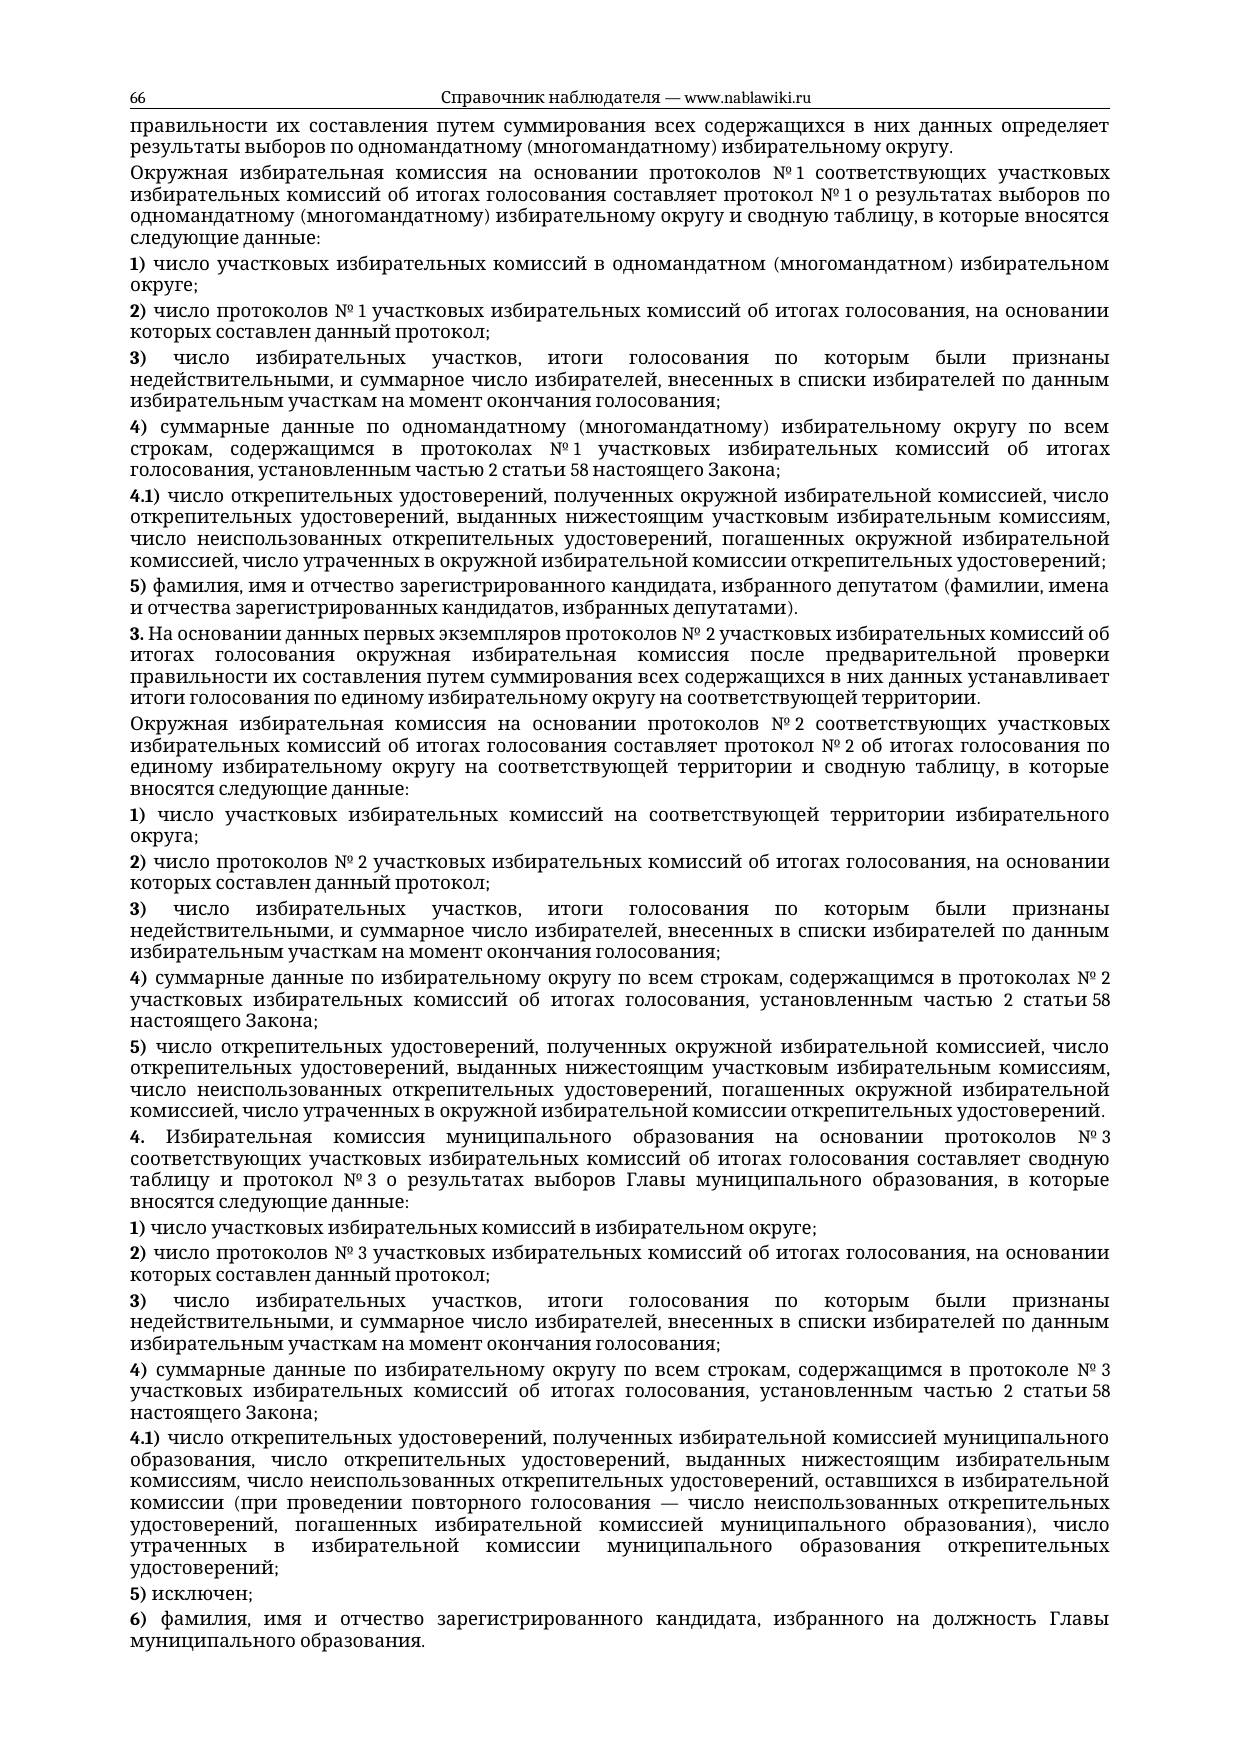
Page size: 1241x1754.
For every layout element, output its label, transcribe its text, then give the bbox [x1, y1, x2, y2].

text 4) суммарные данные по одномандатному (многомандатному) избирательному округу по всем строкам, содержащимся в протоколах № 1 участковых избирательных комиссий об итогах голосования, установленным частью 2 статьи 58 настоящего Закона; [130, 417, 1110, 481]
text 5) фамилия, имя и отчество зарегистрированного кандидата, избранного депутатом (фамилии, имена и отчества зарегистрированных кандидатов, избранных депутатами). [130, 576, 1110, 619]
text 3) число избирательных участков, итоги голосования по которым были признаны недействительными, и суммарное число избирателей, внесенных в списки избирателей по данным избирательным участкам на момент окончания голосования; [130, 348, 1110, 412]
text 4. Избирательная комиссия муниципального образования на основании протоколов № 3 соответствующих участковых избирательных комиссий об итогах голосования составляет сводную таблицу и протокол № 3 о результатах выборов Главы муниципального образования, в которые вносятся следующие данные: [130, 1127, 1110, 1213]
text правильности их составления путем суммирования всех содержащихся в них данных определяет результаты выборов по одномандатному (многомандатному) избирательному округу. [130, 116, 1110, 159]
text 4) суммарные данные по избирательному округу по всем строкам, содержащимся в протоколе № 3 участковых избирательных комиссий об итогах голосования, установленным частью 2 статьи 58 настоящего Закона; [130, 1359, 1110, 1424]
text 2) число протоколов № 1 участковых избирательных комиссий об итогах голосования, на основании которых составлен данный протокол; [130, 301, 1110, 344]
text Окружная избирательная комиссия на основании протоколов № 2 соответствующих участковых избирательных комиссий об итогах голосования составляет протокол № 2 об итогах голосования по единому избирательному округу на соответствующей территории и сводную таблицу, в которые вносятся следующие данные: [130, 714, 1110, 800]
text 3) число избирательных участков, итоги голосования по которым были признаны недействительными, и суммарное число избирателей, внесенных в списки избирателей по данным избирательным участкам на момент окончания голосования; [130, 899, 1110, 963]
text 3. На основании данных первых экземпляров протоколов № 2 участковых избирательных комиссий об итогах голосования окружная избирательная комиссия после предварительной проверки правильности их составления путем суммирования всех содержащихся в них данных устанавливает итоги голосования по единому избирательному округу на соответствующей территории. [130, 623, 1110, 709]
text 2) число протоколов № 2 участковых избирательных комиссий об итогах голосования, на основании которых составлен данный протокол; [130, 851, 1110, 894]
text 5) число открепительных удостоверений, полученных окружной избирательной комиссией, число открепительных удостоверений, выданных нижестоящим участковым избирательным комиссиям, число неиспользованных открепительных удостоверений, погашенных окружной избирательной комиссией, число утраченных в окружной избирательной комиссии открепительных удостоверений. [130, 1036, 1110, 1123]
text 4.1) число открепительных удостоверений, полученных окружной избирательной комиссией, число открепительных удостоверений, выданных нижестоящим участковым избирательным комиссиям, число неиспользованных открепительных удостоверений, погашенных окружной избирательной комиссией, число утраченных в окружной избирательной комиссии открепительных удостоверений; [130, 486, 1110, 572]
text 1) число участковых избирательных комиссий на соответствующей территории избирательного округа; [130, 804, 1110, 847]
text Окружная избирательная комиссия на основании протоколов № 1 соответствующих участковых избирательных комиссий об итогах голосования составляет протокол № 1 о результатах выборов по одномандатному (многомандатному) избирательному округу и сводную таблицу, в которые вносятся следующие данные: [130, 163, 1110, 249]
text 1) число участковых избирательных комиссий в одномандатном (многомандатном) избирательном округе; [130, 253, 1110, 296]
text 6) фамилия, имя и отчество зарегистрированного кандидата, избранного на должность Главы муниципального образования. [130, 1609, 1110, 1652]
text 4.1) число открепительных удостоверений, полученных избирательной комиссией муниципального образования, число открепительных удостоверений, выданных нижестоящим избирательным комиссиям, число неиспользованных открепительных удостоверений, оставшихся в избирательной комиссии (при проведении повторного голосования — число неиспользованных открепительных удостоверений, погашенных избирательной комиссией муниципального образования), число утраченных в избирательной комиссии муниципального образования открепительных удостоверений; [130, 1428, 1110, 1579]
text 4) суммарные данные по избирательному округу по всем строкам, содержащимся в протоколах № 2 участковых избирательных комиссий об итогах голосования, установленным частью 2 статьи 58 настоящего Закона; [130, 967, 1110, 1032]
text 2) число протоколов № 3 участковых избирательных комиссий об итогах голосования, на основании которых составлен данный протокол; [130, 1243, 1110, 1286]
text 1) число участковых избирательных комиссий в избирательном округе; [130, 1217, 1110, 1239]
text 3) число избирательных участков, итоги голосования по которым были признаны недействительными, и суммарное число избирателей, внесенных в списки избирателей по данным избирательным участкам на момент окончания голосования; [130, 1290, 1110, 1355]
text 5) исключен; [130, 1583, 1110, 1604]
